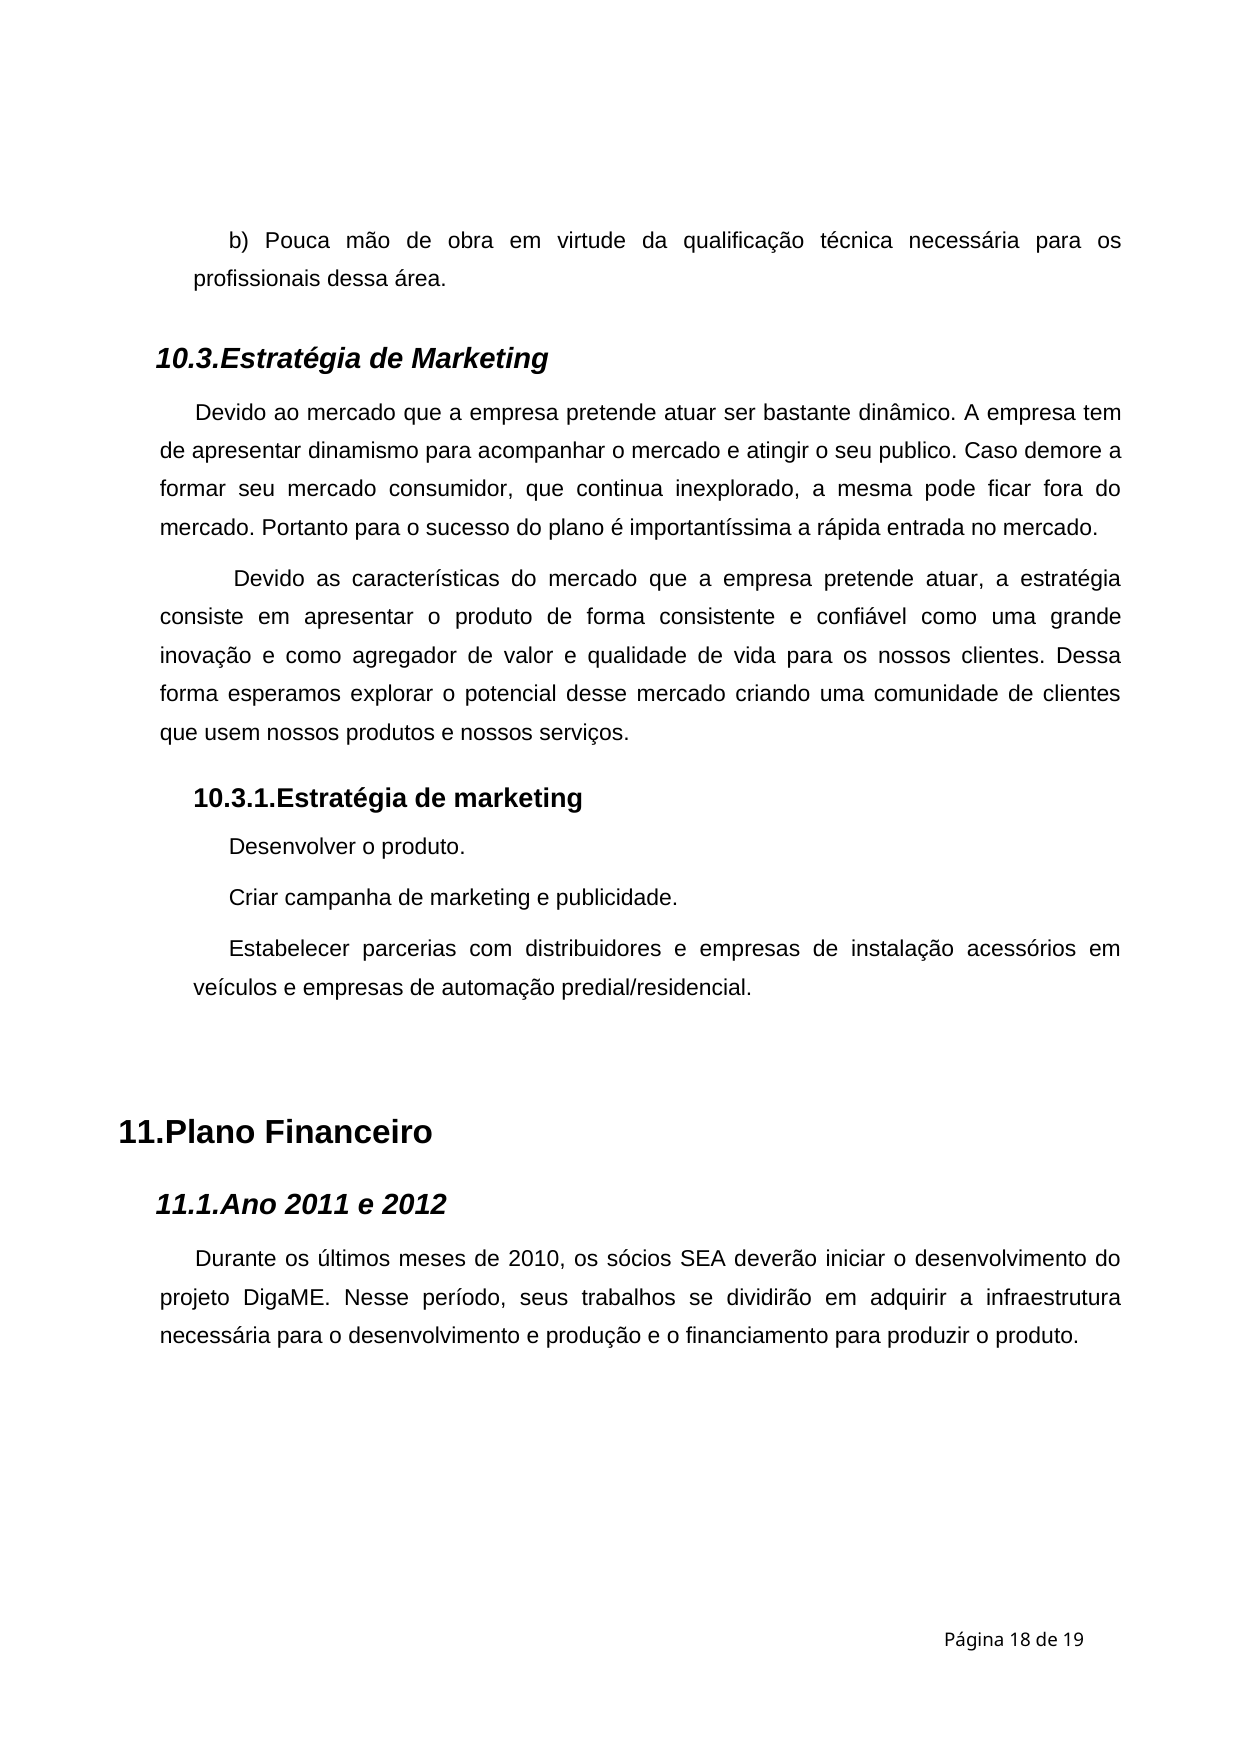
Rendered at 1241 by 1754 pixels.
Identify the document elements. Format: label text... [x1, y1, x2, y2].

text Criar campanha de marketing e publicidade. [193, 885, 1122, 910]
subtitle Plano Financeiro [118, 1113, 1122, 1151]
text Durante os últimos meses de 2010, os sócios SEA deverão iniciar o desenvolvimento do projeto DigaME. Nesse período, seus trabalhos se dividirão em adquirir a infraestrutura necessária para o desenvolvimento e produção e o financiamento para produzir o produto. [159, 1246, 1122, 1348]
text Desenvolver o produto. [193, 834, 1122, 859]
text Devido as características do mercado que a empresa pretende atuar, a estratégia consiste em apresentar o produto de forma consistente e confiável como uma grande inovação e como agregador de valor e qualidade de vida para os nossos clientes. Dessa forma esperamos explorar o potencial desse mercado criando uma comunidade de clientes que usem nossos produtos e nossos serviços. [159, 566, 1122, 745]
text Estabelecer parcerias com distribuidores e empresas de instalação acessórios em veículos e empresas de automação predial/residencial. [193, 936, 1122, 1000]
text Devido ao mercado que a empresa pretende atuar ser bastante dinâmico. A empresa tem de apresentar dinamismo para acompanhar o mercado e atingir o seu publico. Caso demore a formar seu mercado consumidor, que continua inexplorado, a mesma pode ficar fora do mercado. Portanto para o sucesso do plano é importantíssima a rápida entrada no mercado. [159, 399, 1122, 540]
text b) Pouca mão de obra em virtude da qualificação técnica necessária para os profissionais dessa área. [193, 227, 1122, 291]
subtitle Estratégia de marketing [193, 783, 1122, 813]
subtitle Ano 2011 e 2012 [155, 1188, 1122, 1221]
subtitle Estratégia de Marketing [155, 342, 1122, 374]
